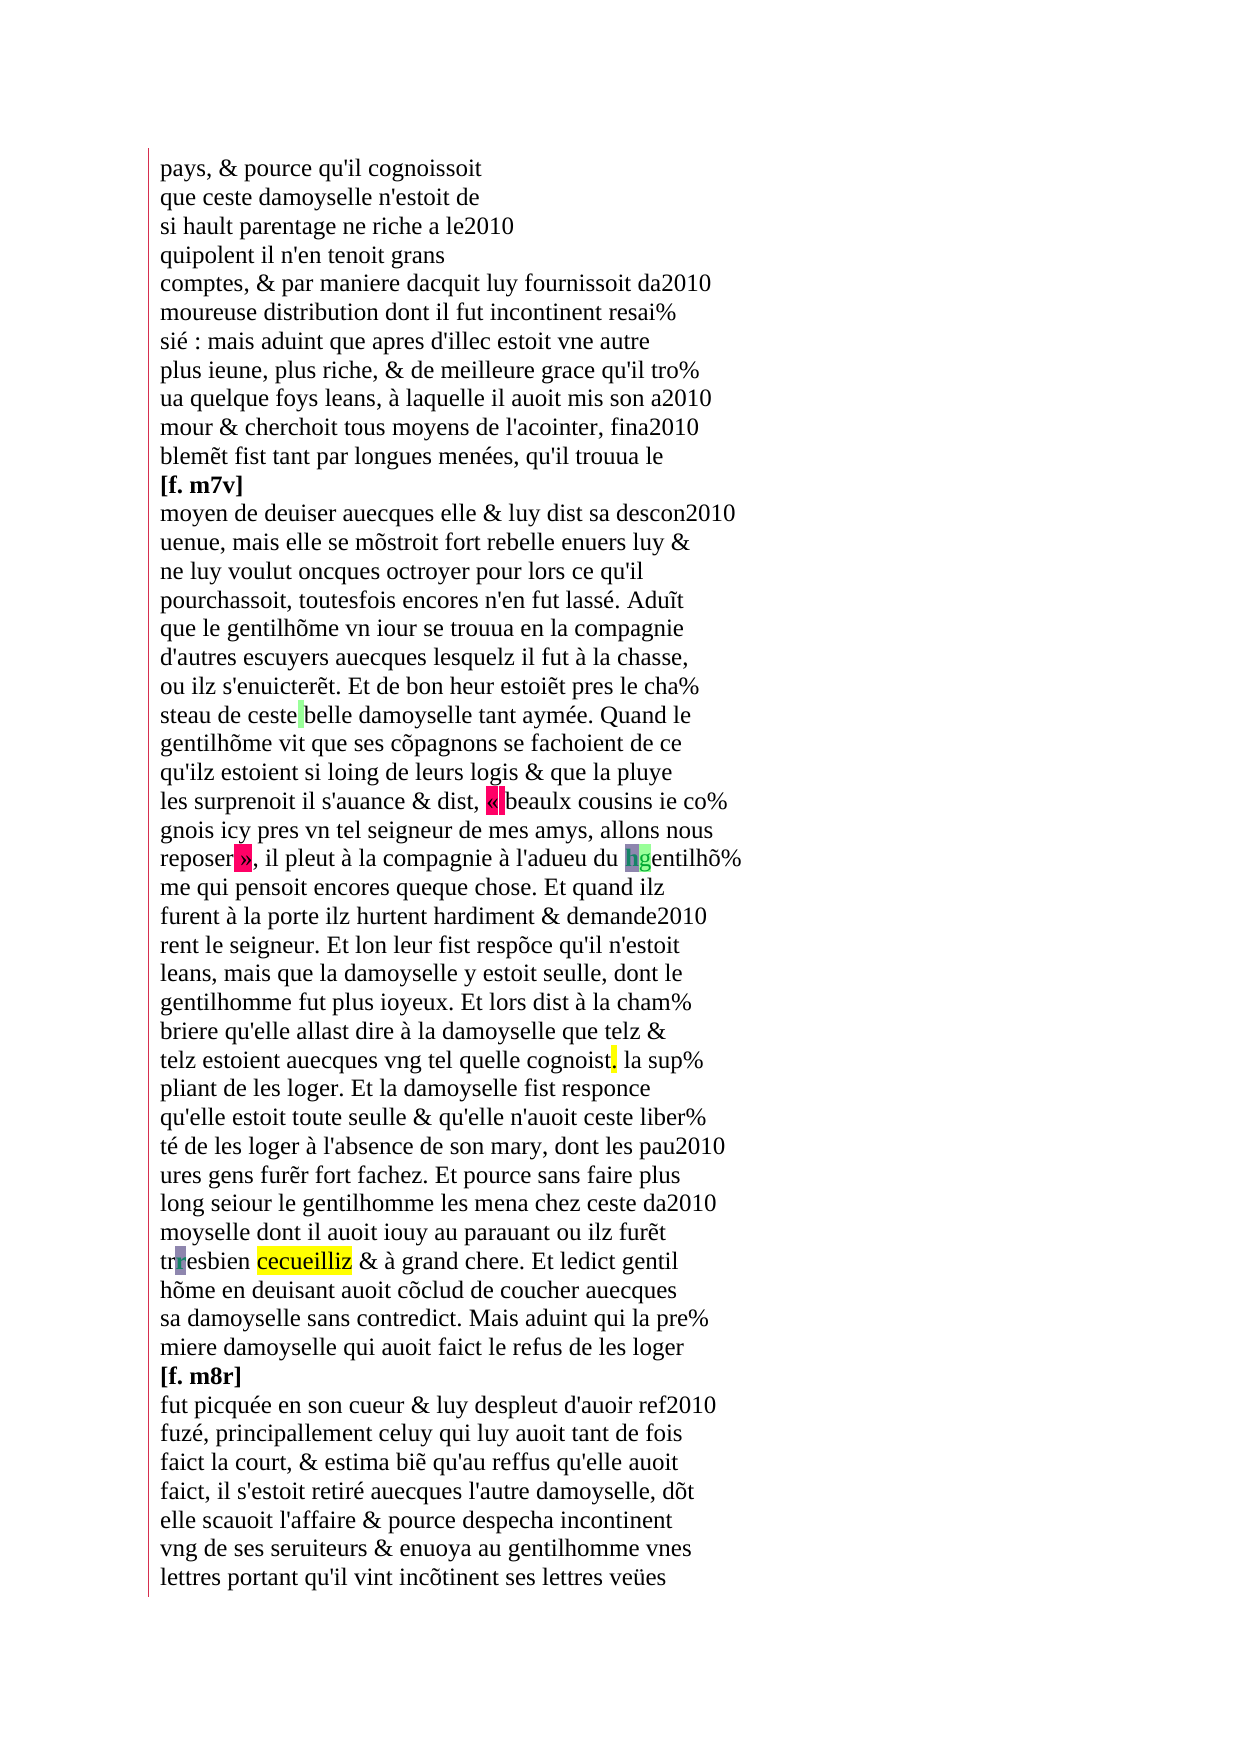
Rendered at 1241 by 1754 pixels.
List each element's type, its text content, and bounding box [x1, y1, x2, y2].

text pays, & pource qu'il cognoissoit que ceste damoyselle n'estoit de si hault parentage ne riche a le2010 quipolent il n'en tenoit grans comptes, & par maniere dacquit luy fournissoit da2010 moureuse distribution dont il fut incontinent resai% sié : mais aduint que apres d'illec estoit vne autre plus ieune, plus riche, & de meilleure grace qu'il tro% ua quelque foys leans, à laquelle il auoit mis son a2010 mour & cherchoit tous moyens de l'acointer, fina2010 blemẽt fist tant par longues menées, qu'il trouua le [f. m7v] moyen de deuiser auecques elle & luy dist sa descon2010 uenue, mais elle se mõstroit fort rebelle enuers luy & ne luy voulut oncques octroyer pour lors ce qu'il pourchassoit, toutesfois encores n'en fut lassé. Aduĩt que le gentilhõme vn iour se trouua en la compagnie d'autres escuyers auecques lesquelz il fut à la chasse, ou ilz s'enuicterẽt. Et de bon heur estoiẽt pres le cha% steau de ceste belle damoyselle tant aymée. Quand le gentilhõme vit que ses cõpagnons se fachoient de ce qu'ilz estoient si loing de leurs logis & que la pluye les surprenoit il s'auance & dist, « beaulx cousins ie co% gnois icy pres vn tel seigneur de mes amys, allons nous reposer », il pleut à la compagnie à l'adueu du hgentilhõ% me qui pensoit encores queque chose. Et quand ilz furent à la porte ilz hurtent hardiment & demande2010 rent le seigneur. Et lon leur fist respõce qu'il n'estoit leans, mais que la damoyselle y estoit seulle, dont le gentilhomme fut plus ioyeux. Et lors dist à la cham% briere qu'elle allast dire à la damoyselle que telz & telz estoient auecques vng tel quelle cognoist. la sup% pliant de les loger. Et la damoyselle fist responce qu'elle estoit toute seulle & qu'elle n'auoit ceste liber% té de les loger à l'absence de son mary, dont les pau2010 ures gens furẽr fort fachez. Et pource sans faire plus long seiour le gentilhomme les mena chez ceste da2010 moyselle dont il auoit iouy au parauant ou ilz furẽt trresbien cecueilliz & à grand chere. Et ledict gentil hõme en deuisant auoit cõclud de coucher auecques sa damoyselle sans contredict. Mais aduint qui la pre% miere damoyselle qui auoit faict le refus de les loger [f. m8r] fut picquée en son cueur & luy despleut d'auoir ref2010 fuzé, principallement celuy qui luy auoit tant de fois faict la court, & estima biẽ qu'au reffus qu'elle auoit faict, il s'estoit retiré auecques l'autre damoyselle, dõt elle scauoit l'affaire & pource despecha incontinent vng de ses seruiteurs & enuoya au gentilhomme vnes lettres portant qu'il vint incõtinent ses lettres veües [149, 148, 1093, 1597]
